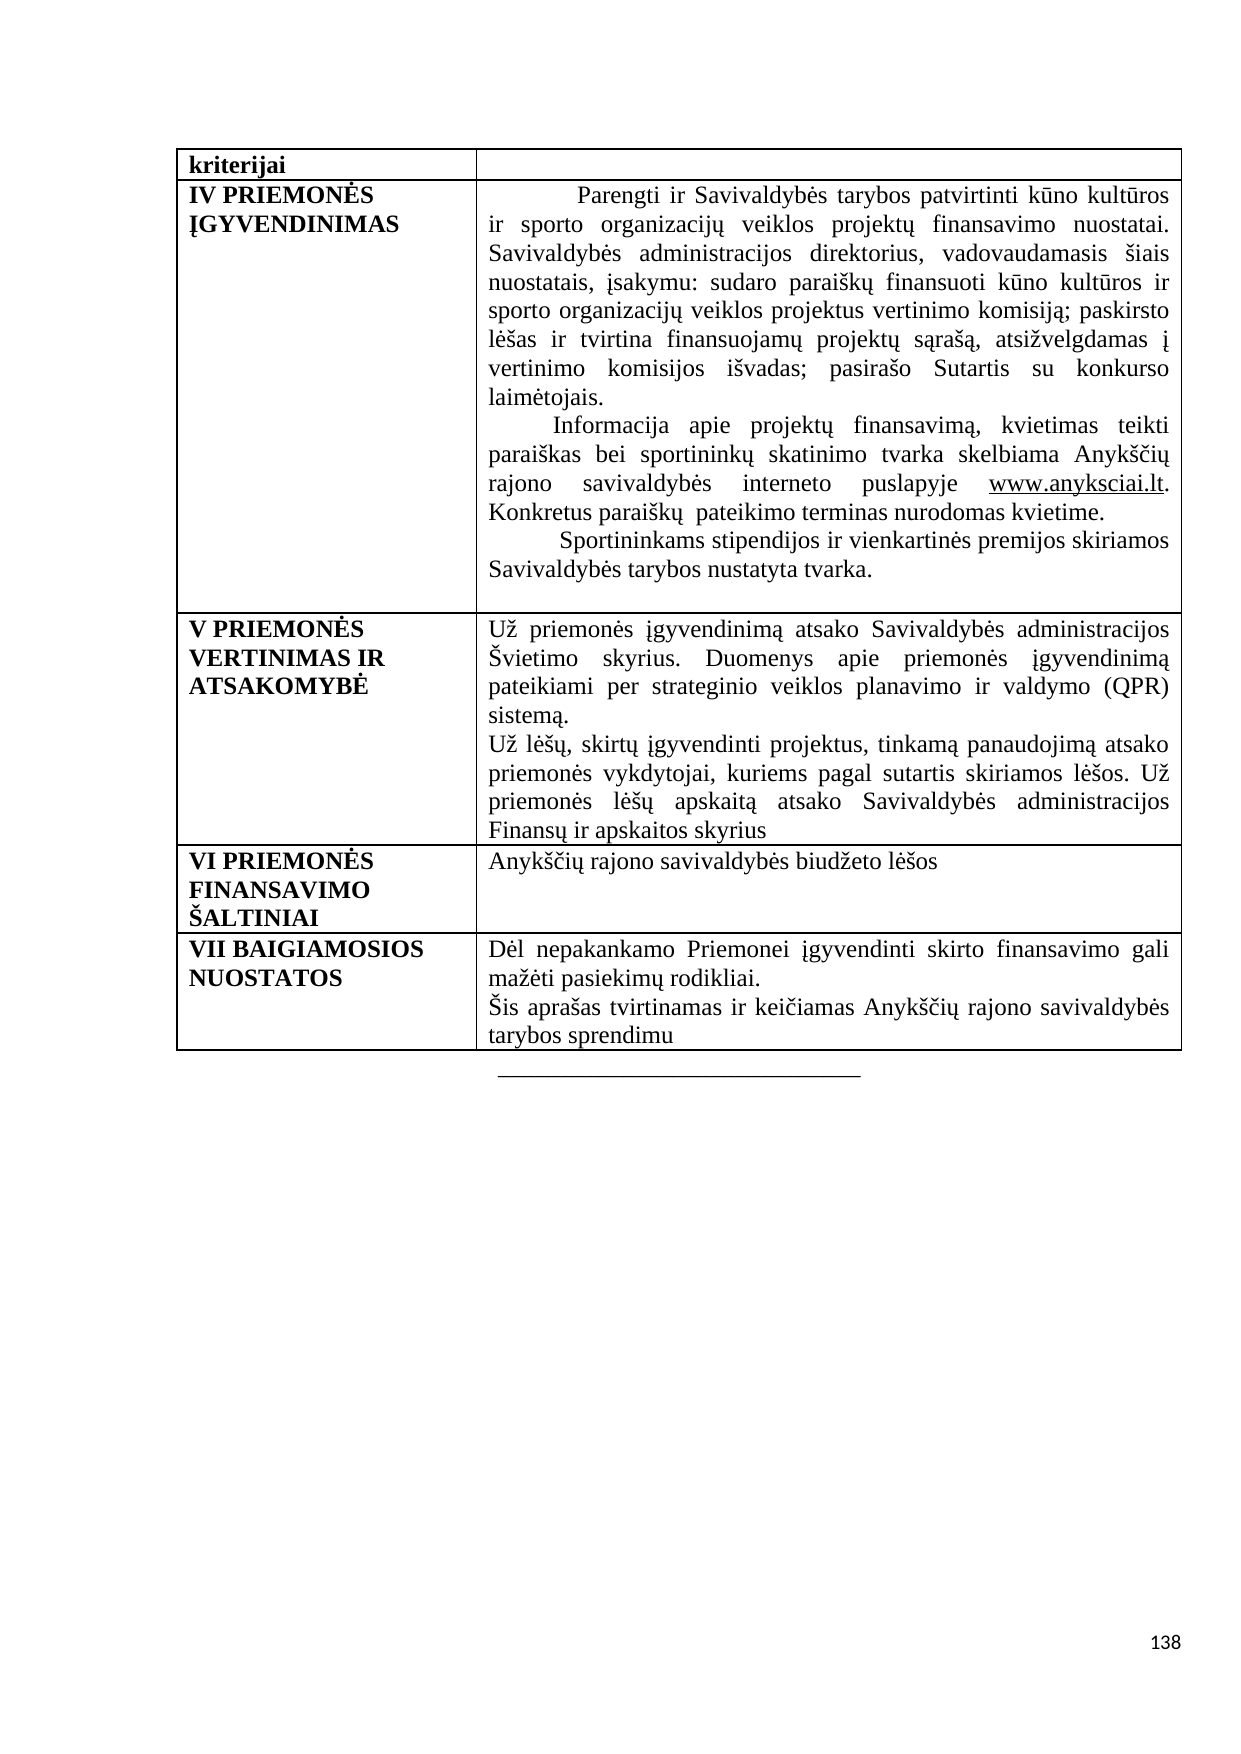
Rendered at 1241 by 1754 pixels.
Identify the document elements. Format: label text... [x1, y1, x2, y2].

table_cell Dėl nepakankamo Priemonei įgyvendinti skirto finansavimo gali mažėti pasiekimų rodikliai. Šis aprašas tvirtinamas ir keičiamas Anykščių rajono savivaldybės tarybos sprendimu [477, 934, 1181, 1049]
table_cell Už priemonės įgyvendinimą atsako Savivaldybės administracijos Švietimo skyrius. Duomenys apie priemonės įgyvendinimą pateikiami per strateginio veiklos planavimo ir valdymo (QPR) sistemą. Už lėšų, skirtų įgyvendinti projektus, tinkamą panaudojimą atsako priemonės vykdytojai, kuriems pagal sutartis skiriamos lėšos. Už priemonės lėšų apskaitą atsako Savivaldybės administracijos Finansų ir apskaitos skyrius [477, 614, 1181, 844]
table_cell Parengti ir Savivaldybės tarybos patvirtinti kūno kultūros ir sporto organizacijų veiklos projektų finansavimo nuostatai. Savivaldybės administracijos direktorius, vadovaudamasis šiais nuostatais, įsakymu: sudaro paraiškų finansuoti kūno kultūros ir sporto organizacijų veiklos projektus vertinimo komisiją; paskirsto lėšas ir tvirtina finansuojamų projektų sąrašą, atsižvelgdamas į vertinimo komisijos išvadas; pasirašo Sutartis su konkurso laimėtojais. Informacija apie projektų finansavimą, kvietimas teikti paraiškas bei sportininkų skatinimo tvarka skelbiama Anykščių rajono savivaldybės interneto puslapyje www.anyksciai.lt. Konkretus paraiškų pateikimo terminas nurodomas kvietime. Sportininkams stipendijos ir vienkartinės premijos skiriamos Savivaldybės tarybos nustatyta tvarka. [477, 181, 1181, 612]
table_cell [477, 150, 1181, 178]
text _____________________________ [177, 1051, 1181, 1080]
table_cell IV PRIEMONĖS ĮGYVENDINIMAS [178, 181, 476, 612]
table_cell Anykščių rajono savivaldybės biudžeto lėšos [477, 846, 1181, 932]
table_cell kriterijai [178, 150, 476, 178]
table_cell VI PRIEMONĖS FINANSAVIMO ŠALTINIAI [178, 846, 476, 932]
table_cell V PRIEMONĖS VERTINIMAS IR ATSAKOMYBĖ [178, 614, 476, 844]
table_cell VII BAIGIAMOSIOS NUOSTATOS [178, 934, 476, 1049]
